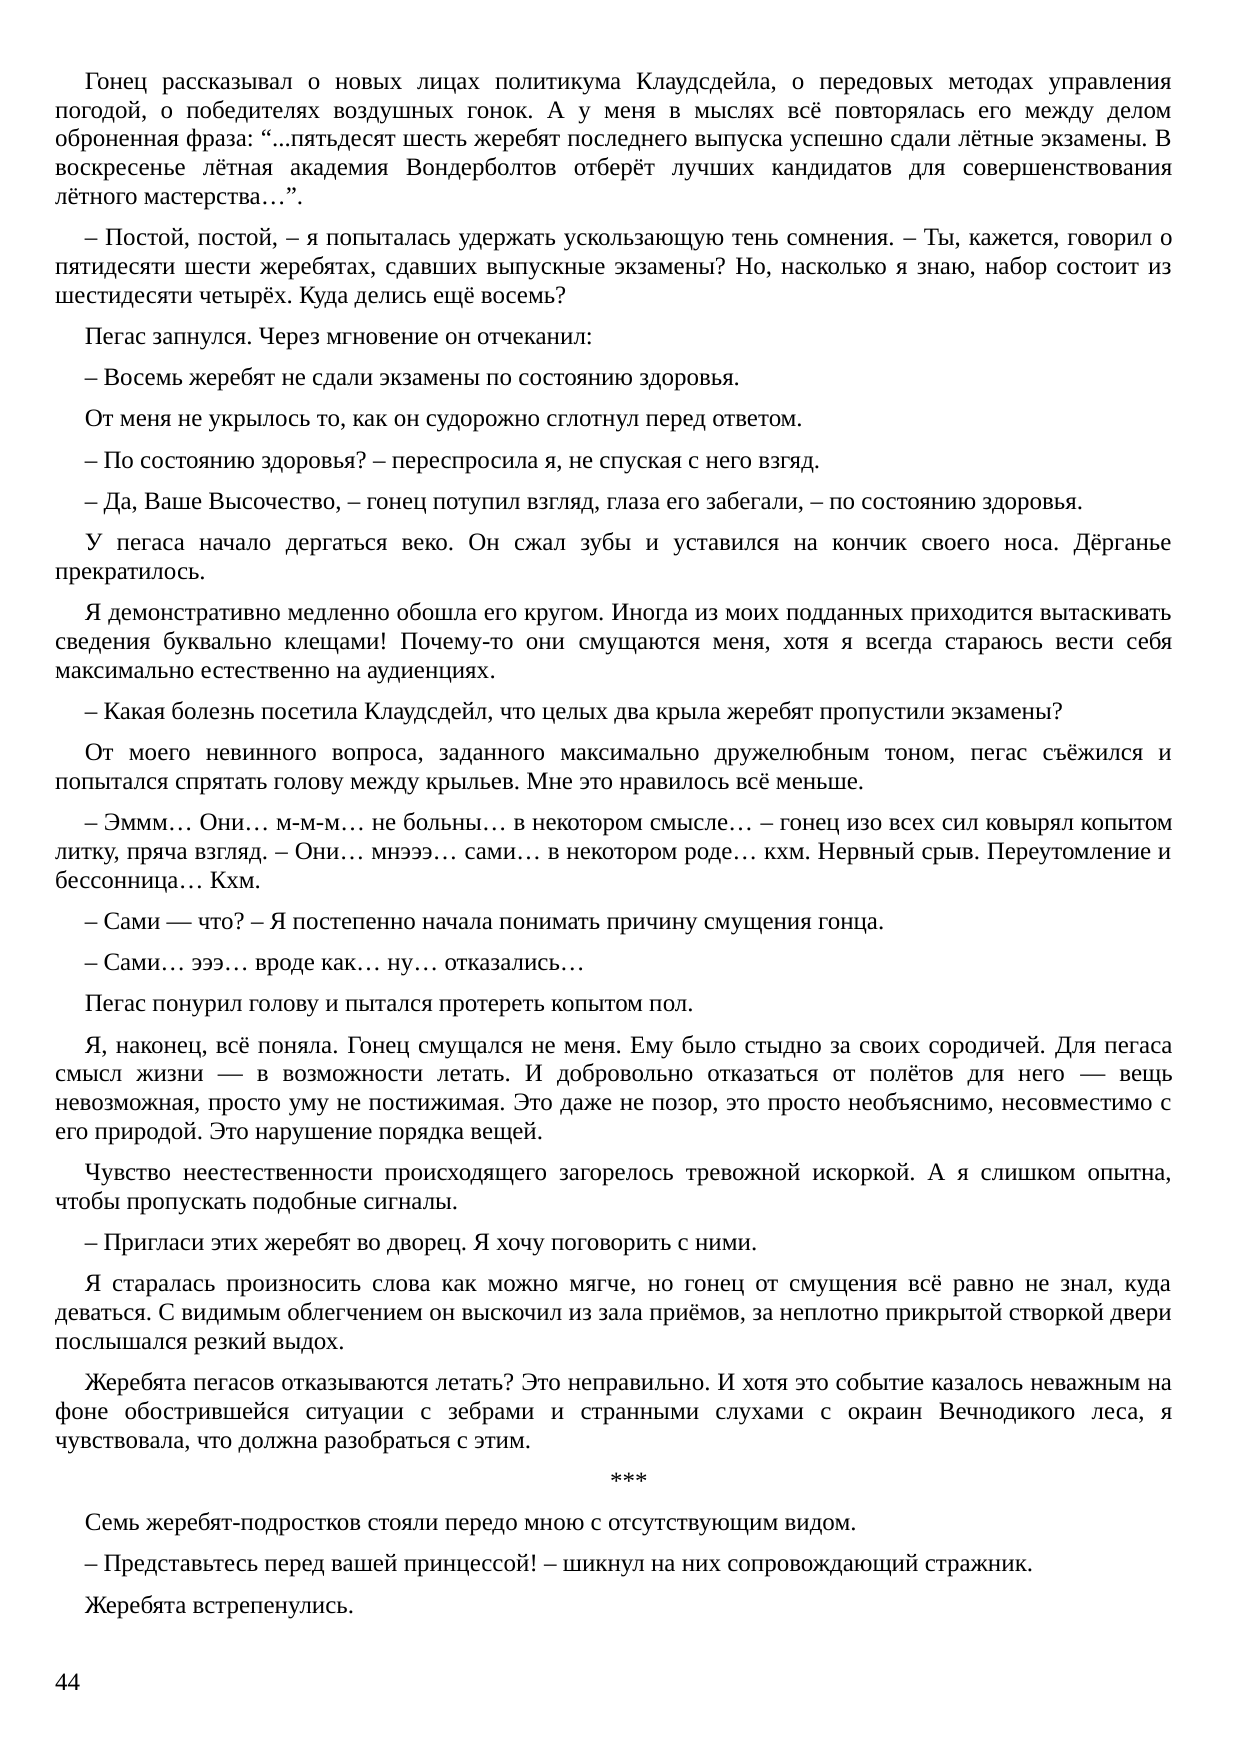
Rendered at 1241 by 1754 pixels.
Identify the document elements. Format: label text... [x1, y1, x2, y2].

text Чувство неестественности происходящего загорелось тревожной искоркой. А я слишком опытна, чтобы пропускать подобные сигналы. [55, 1157, 1173, 1215]
text Я старалась произносить слова как можно мягче, но гонец от смущения всё равно не знал, куда деваться. С видимым облегчением он выскочил из зала приёмов, за неплотно прикрытой створкой двери послышался резкий выдох. [55, 1268, 1173, 1355]
text Пегас запнулся. Через мгновение он отчеканил: [55, 321, 1173, 350]
text Жеребята пегасов отказываются летать? Это неправильно. И хотя это событие казалось неважным на фоне обострившейся ситуации с зебрами и странными слухами с окраин Вечнодикого леса, я чувствовала, что должна разобраться с этим. [55, 1367, 1173, 1453]
text – Сами… эээ… вроде как… ну… отказались… [55, 947, 1173, 976]
text – Восемь жеребят не сдали экзамены по состоянию здоровья. [55, 362, 1173, 391]
text – Эммм… Они… м-м-м… не больны… в некотором смысле… – гонец изо всех сил ковырял копытом литку, пряча взгляд. – Они… мнэээ… сами… в некотором роде… кхм. Нервный срыв. Переутомление и бессонница… Кхм. [55, 807, 1173, 893]
text От моего невинного вопроса, заданного максимально дружелюбным тоном, пегас съёжился и попытался спрятать голову между крыльев. Мне это нравилось всё меньше. [55, 737, 1173, 795]
text – Представьтесь перед вашей принцессой! – шикнул на них сопровождающий стражник. [55, 1548, 1173, 1577]
text – Постой, постой, – я попыталась удержать ускользающую тень сомнения. – Ты, кажется, говорил о пятидесяти шести жеребятах, сдавших выпускные экзамены? Но, насколько я знаю, набор состоит из шестидесяти четырёх. Куда делись ещё восемь? [55, 222, 1173, 308]
text – Пригласи этих жеребят во дворец. Я хочу поговорить с ними. [55, 1227, 1173, 1256]
text – Да, Ваше Высочество, – гонец потупил взгляд, глаза его забегали, – по состоянию здоровья. [55, 486, 1173, 515]
text Я демонстративно медленно обошла его кругом. Иногда из моих подданных приходится вытаскивать сведения буквально клещами! Почему-то они смущаются меня, хотя я всегда стараюсь вести себя максимально естественно на аудиенциях. [55, 597, 1173, 683]
text – По состоянию здоровья? – переспросила я, не спуская с него взгяд. [55, 445, 1173, 473]
text – Сами — что? – Я постепенно начала понимать причину смущения гонца. [55, 906, 1173, 935]
text Я, наконец, всё поняла. Гонец смущался не меня. Ему было стыдно за своих сородичей. Для пегаса смысл жизни — в возможности летать. И добровольно отказаться от полётов для него — вещь невозможная, просто уму не постижимая. Это даже не позор, это просто необъяснимо, несовместимо с его природой. Это нарушение порядка вещей. [55, 1030, 1173, 1145]
text Гонец рассказывал о новых лицах политикума Клаудсдейла, о передовых методах управления погодой, о победителях воздушных гонок. А у меня в мыслях всё повторялась его между делом оброненная фраза: “...пятьдесят шесть жеребят последнего выпуска успешно сдали лётные экзамены. В воскресенье лётная академия Вондерболтов отберёт лучших кандидатов для совершенствования лётного мастерства…”. [55, 66, 1173, 210]
text Семь жеребят-подростков стояли передо мною с отсутствующим видом. [55, 1507, 1173, 1536]
text – Какая болезнь посетила Клаудсдейл, что целых два крыла жеребят пропустили экзамены? [55, 696, 1173, 725]
text От меня не укрылось то, как он судорожно сглотнул перед ответом. [55, 403, 1173, 432]
text *** [55, 1466, 1173, 1495]
text Пегас понурил голову и пытался протереть копытом пол. [55, 988, 1173, 1017]
text Жеребята встрепенулись. [55, 1590, 1173, 1618]
text У пегаса начало дергаться веко. Он сжал зубы и уставился на кончик своего носа. Дёрганье прекратилось. [55, 527, 1173, 585]
